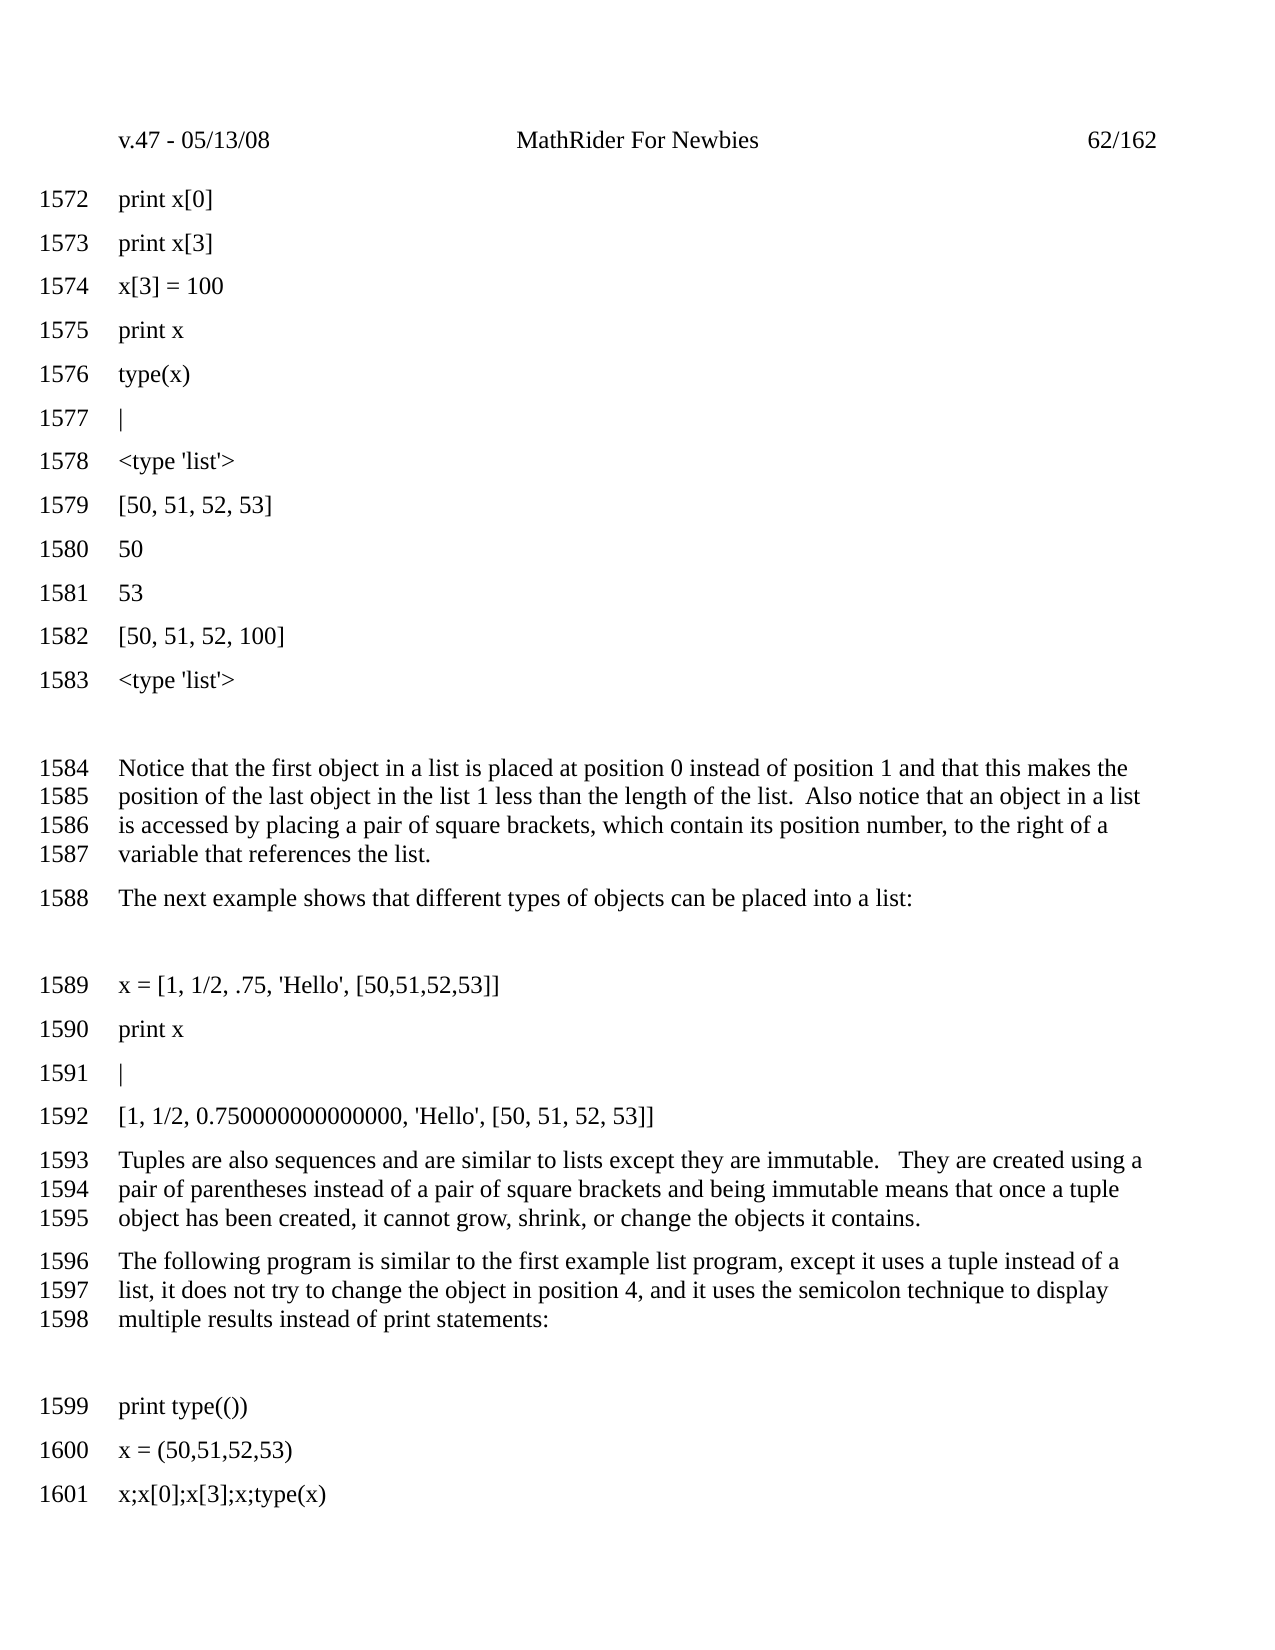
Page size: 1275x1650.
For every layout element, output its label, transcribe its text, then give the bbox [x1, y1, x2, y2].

text Notice that the first object in a list is placed at position 0 instead of position 1 and that this makes the position of the last object in the list 1 less than the length of the list. Also notice that an object in a list is accessed by placing a pair of square brackets, which contain its position number, to the right of a variable that references the list. [118, 753, 1157, 868]
text | [118, 403, 1157, 431]
text 53 [118, 578, 1157, 606]
text | [118, 1058, 1157, 1086]
text print x [118, 315, 1157, 344]
text <type 'list'> [118, 665, 1157, 694]
text [50, 51, 52, 100] [118, 621, 1157, 650]
text [1, 1/2, 0.750000000000000, 'Hello', [50, 51, 52, 53]] [118, 1101, 1157, 1130]
text <type 'list'> [118, 446, 1157, 475]
text print type(()) [118, 1391, 1157, 1420]
text The following program is similar to the first example list program, except it uses a tuple instead of a list, it does not try to change the object in position 4, and it uses the semicolon technique to display multiple results instead of print statements: [118, 1246, 1157, 1333]
text print x [118, 1014, 1157, 1043]
text print x[0] [118, 184, 1157, 213]
text print x[3] [118, 228, 1157, 256]
text [50, 51, 52, 53] [118, 490, 1157, 519]
text x;x[0];x[3];x;type(x) [118, 1479, 1157, 1508]
text x[3] = 100 [118, 271, 1157, 300]
text Tuples are also sequences and are similar to lists except they are immutable. They are created using a pair of parentheses instead of a pair of square brackets and being immutable means that once a tuple object has been created, it cannot grow, shrink, or change the objects it contains. [118, 1145, 1157, 1231]
text 50 [118, 534, 1157, 563]
text x = [1, 1/2, .75, 'Hello', [50,51,52,53]] [118, 970, 1157, 999]
text The next example shows that different types of objects can be placed into a list: [118, 883, 1157, 911]
text x = (50,51,52,53) [118, 1435, 1157, 1464]
text type(x) [118, 359, 1157, 388]
